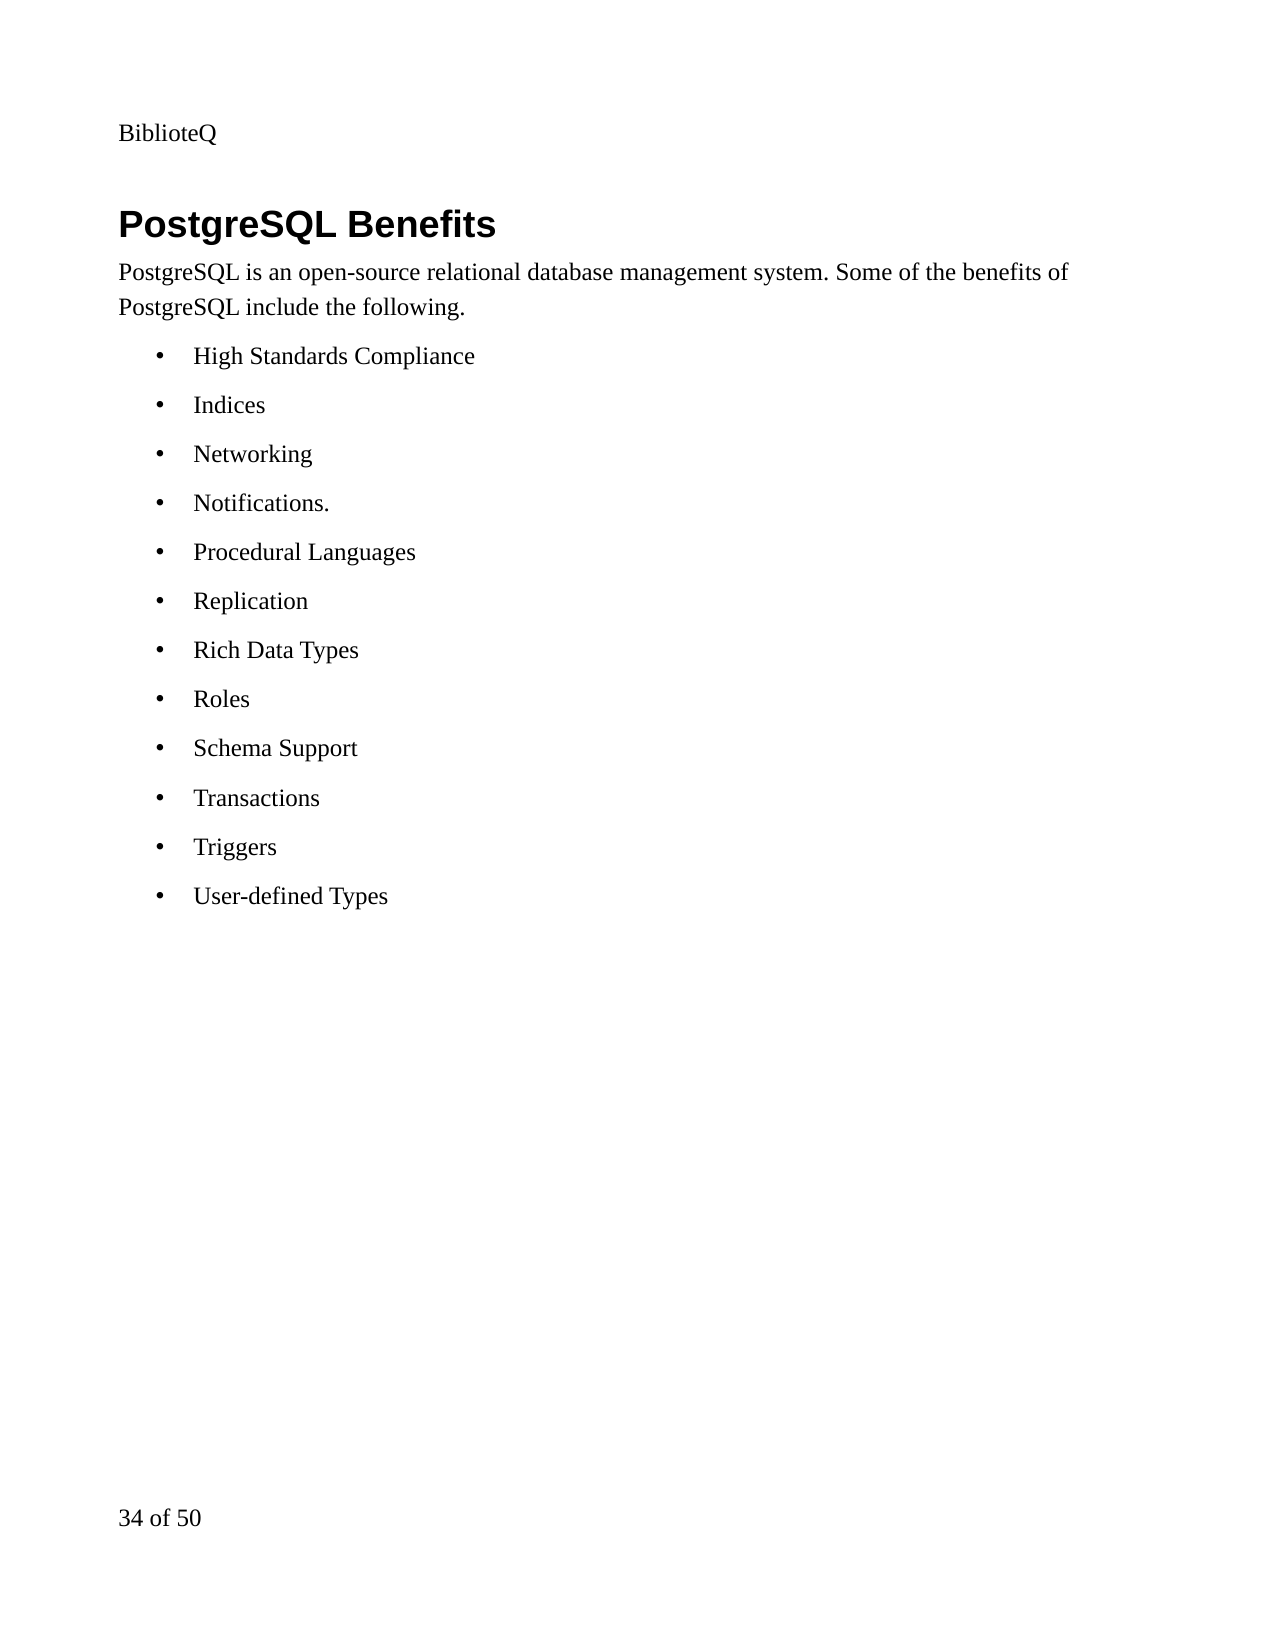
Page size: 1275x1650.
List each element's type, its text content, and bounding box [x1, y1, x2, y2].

list Transactions [156, 783, 1157, 811]
list Rich Data Types [156, 635, 1157, 664]
list Indices [156, 390, 1157, 419]
list Notifications. [156, 488, 1157, 517]
list Networking [156, 439, 1157, 468]
list High Standards Compliance [156, 341, 1157, 370]
list Schema Support [156, 733, 1157, 762]
list User-defined Types [156, 881, 1157, 909]
list Roles [156, 684, 1157, 713]
subtitle PostgreSQL Benefits [118, 201, 1157, 245]
text PostgreSQL is an open-source relational database management system. Some of the benefits of PostgreSQL include the following. [118, 257, 1157, 321]
list Replication [156, 586, 1157, 615]
list Triggers [156, 832, 1157, 860]
list Procedural Languages [156, 537, 1157, 566]
